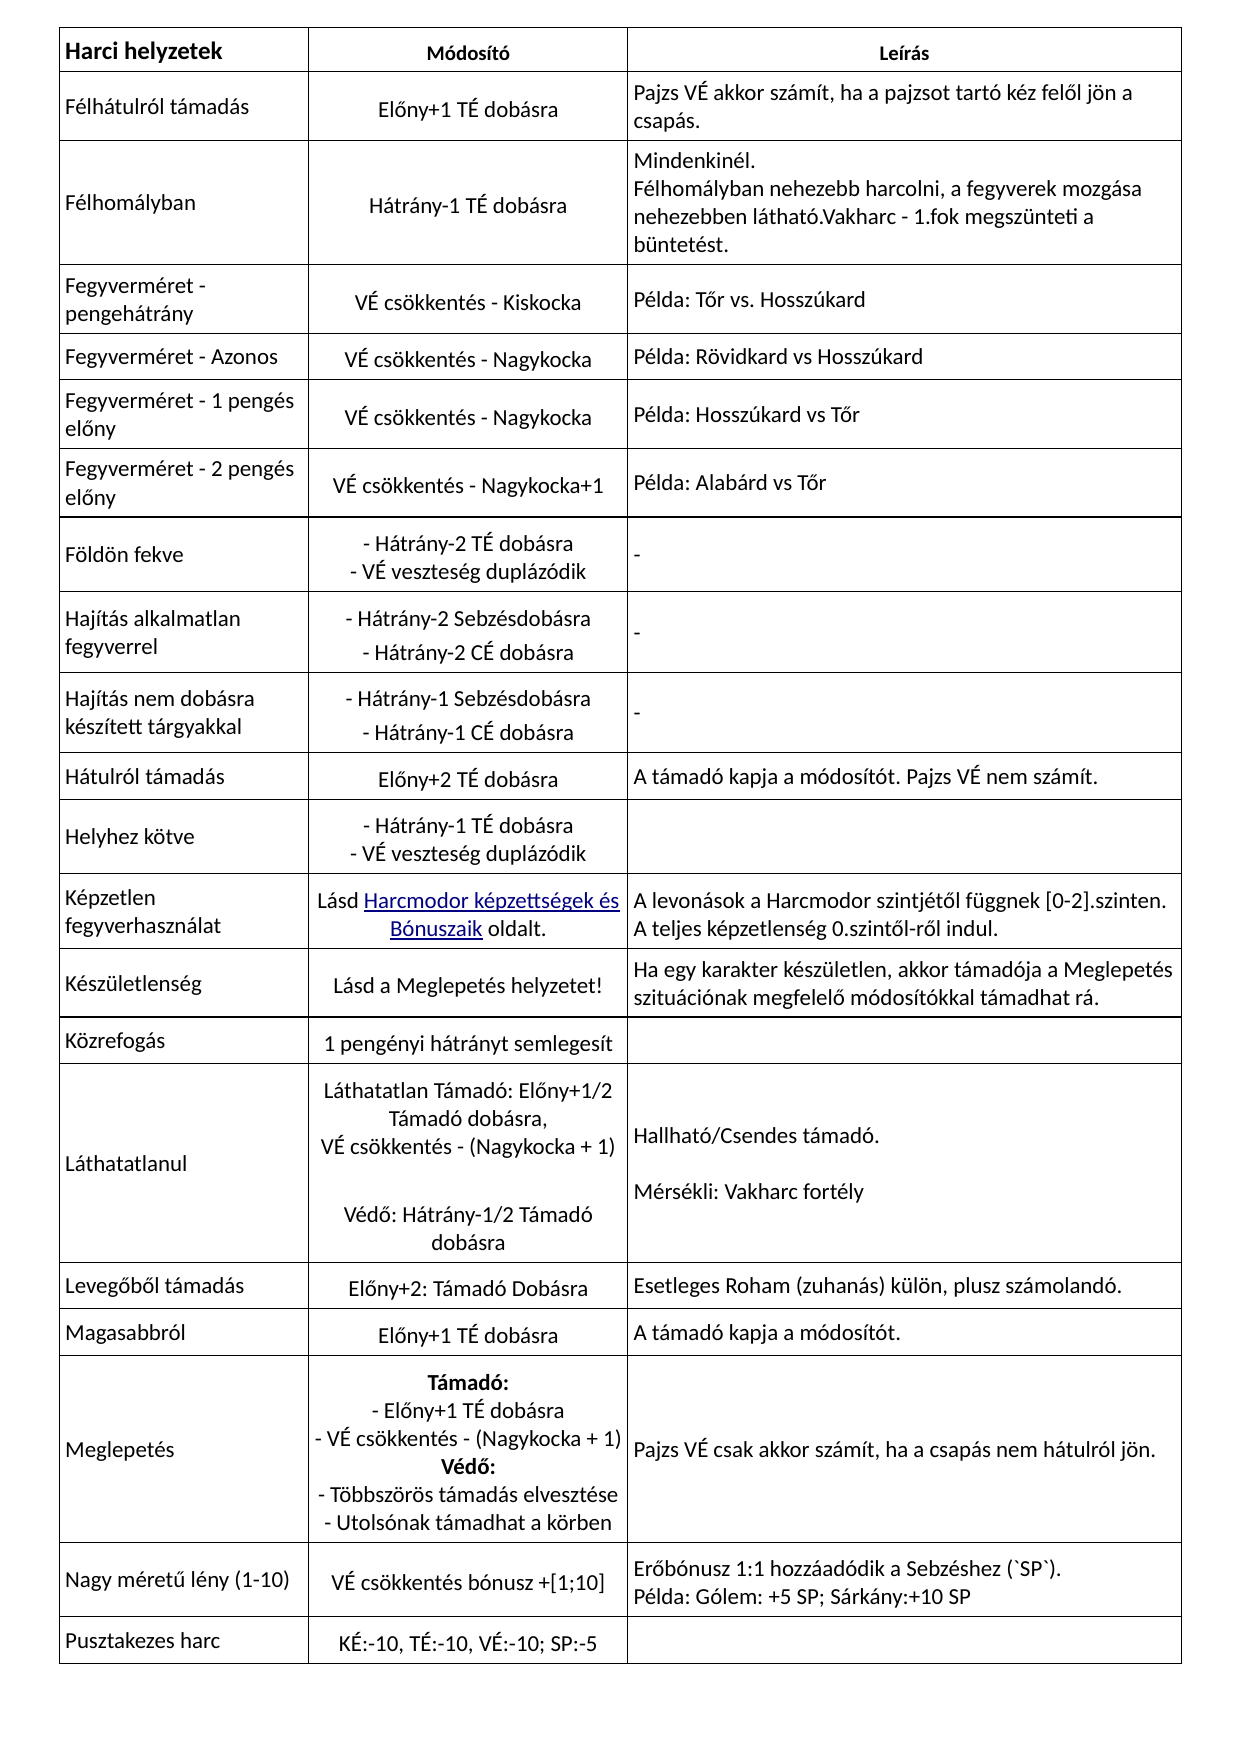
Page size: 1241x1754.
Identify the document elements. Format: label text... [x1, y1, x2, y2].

table_cell Előny+2: Támadó Dobásra [309, 1263, 627, 1308]
table_cell VÉ csökkentés bónusz +[1;10] [309, 1543, 627, 1616]
table_header Harci helyzetek [60, 28, 308, 71]
table_cell Példa: Tőr vs. Hosszúkard [628, 265, 1181, 333]
table_cell Nagy méretű lény (1-10) [60, 1543, 308, 1616]
table_cell 1 pengényi hátrányt semlegesít [309, 1018, 627, 1063]
table_cell Közrefogás [60, 1018, 308, 1063]
table_cell [628, 800, 1181, 873]
table_cell Előny+1 TÉ dobásra [309, 1309, 627, 1355]
table_cell Támadó: - Előny+1 TÉ dobásra - VÉ csökkentés - (Nagykocka + 1) Védő: - Többszörös támadás elvesztése - Utolsónak támadhat a körben [309, 1356, 627, 1542]
table_cell Félhomályban [60, 141, 308, 264]
table_cell Magasabbról [60, 1309, 308, 1355]
table_cell VÉ csökkentés - Nagykocka [309, 334, 627, 379]
table_cell VÉ csökkentés - Nagykocka+1 [309, 449, 627, 516]
table_cell Példa: Rövidkard vs Hosszúkard [628, 334, 1181, 379]
table_cell Láthatatlan Támadó: Előny+1/2 Támadó dobásra, VÉ csökkentés - (Nagykocka + 1) Védő: Hátrány-1/2 Támadó dobásra [309, 1064, 627, 1262]
table_cell Meglepetés [60, 1356, 308, 1542]
table_cell Fegyverméret - 1 pengés előny [60, 380, 308, 448]
table_cell Példa: Hosszúkard vs Tőr [628, 380, 1181, 448]
table_cell Hallható/Csendes támadó. Mérsékli: Vakharc fortély [628, 1064, 1181, 1262]
table_cell Láthatatlanul [60, 1064, 308, 1262]
table_cell Pajzs VÉ csak akkor számít, ha a csapás nem hátulról jön. [628, 1356, 1181, 1542]
table_cell A levonások a Harcmodor szintjétől függnek [0-2].szinten. A teljes képzetlenség 0.szintől-ről indul. [628, 874, 1181, 948]
table_cell [628, 1018, 1181, 1063]
table_cell - [628, 673, 1181, 752]
table_cell Erőbónusz 1:1 hozzáadódik a Sebzéshez (`SP`). Példa: Gólem: +5 SP; Sárkány:+10 SP [628, 1543, 1181, 1616]
table_cell Hajítás nem dobásra készített tárgyakkal [60, 673, 308, 752]
table_cell Pusztakezes harc [60, 1617, 308, 1663]
table_cell Földön fekve [60, 518, 308, 591]
table_cell VÉ csökkentés - Nagykocka [309, 380, 627, 448]
table_cell - Hátrány-2 Sebzésdobásra - Hátrány-2 CÉ dobásra [309, 592, 627, 672]
table_cell Lásd a Meglepetés helyzetet! [309, 949, 627, 1016]
table_cell Előny+2 TÉ dobásra [309, 753, 627, 799]
table_cell Előny+1 TÉ dobásra [309, 72, 627, 139]
table_cell A támadó kapja a módosítót. Pajzs VÉ nem számít. [628, 753, 1181, 799]
table_cell Hátulról támadás [60, 753, 308, 799]
table_cell Félhátulról támadás [60, 72, 308, 139]
table_cell Fegyverméret - Azonos [60, 334, 308, 379]
table_cell - Hátrány-1 Sebzésdobásra - Hátrány-1 CÉ dobásra [309, 673, 627, 752]
table_cell Hajítás alkalmatlan fegyverrel [60, 592, 308, 672]
table_cell Képzetlen fegyverhasználat [60, 874, 308, 948]
table_cell Fegyverméret - 2 pengés előny [60, 449, 308, 516]
table_cell A támadó kapja a módosítót. [628, 1309, 1181, 1355]
table_cell [628, 1617, 1181, 1663]
table_cell Levegőből támadás [60, 1263, 308, 1308]
table_cell Esetleges Roham (zuhanás) külön, plusz számolandó. [628, 1263, 1181, 1308]
table_cell - [628, 518, 1181, 591]
table_cell Pajzs VÉ akkor számít, ha a pajzsot tartó kéz felől jön a csapás. [628, 72, 1181, 139]
table_cell Készületlenség [60, 949, 308, 1016]
table_cell Fegyverméret - pengehátrány [60, 265, 308, 333]
table_cell VÉ csökkentés - Kiskocka [309, 265, 627, 333]
table_cell KÉ:-10, TÉ:-10, VÉ:-10; SP:-5 [309, 1617, 627, 1663]
table_header Módosító [309, 28, 627, 71]
table_cell Lásd Harcmodor képzettségek és Bónuszaik oldalt. [309, 874, 627, 948]
table_cell - Hátrány-1 TÉ dobásra - VÉ veszteség duplázódik [309, 800, 627, 873]
table_cell Helyhez kötve [60, 800, 308, 873]
table_cell - [628, 592, 1181, 672]
table_header Leírás [628, 28, 1181, 71]
table_cell Példa: Alabárd vs Tőr [628, 449, 1181, 516]
table_cell Mindenkinél. Félhomályban nehezebb harcolni, a fegyverek mozgása nehezebben látható.Vakharc - 1.fok megszünteti a büntetést. [628, 141, 1181, 264]
table_cell Ha egy karakter készületlen, akkor támadója a Meglepetés szituációnak megfelelő módosítókkal támadhat rá. [628, 949, 1181, 1016]
table_cell Hátrány-1 TÉ dobásra [309, 141, 627, 264]
table_cell - Hátrány-2 TÉ dobásra - VÉ veszteség duplázódik [309, 518, 627, 591]
